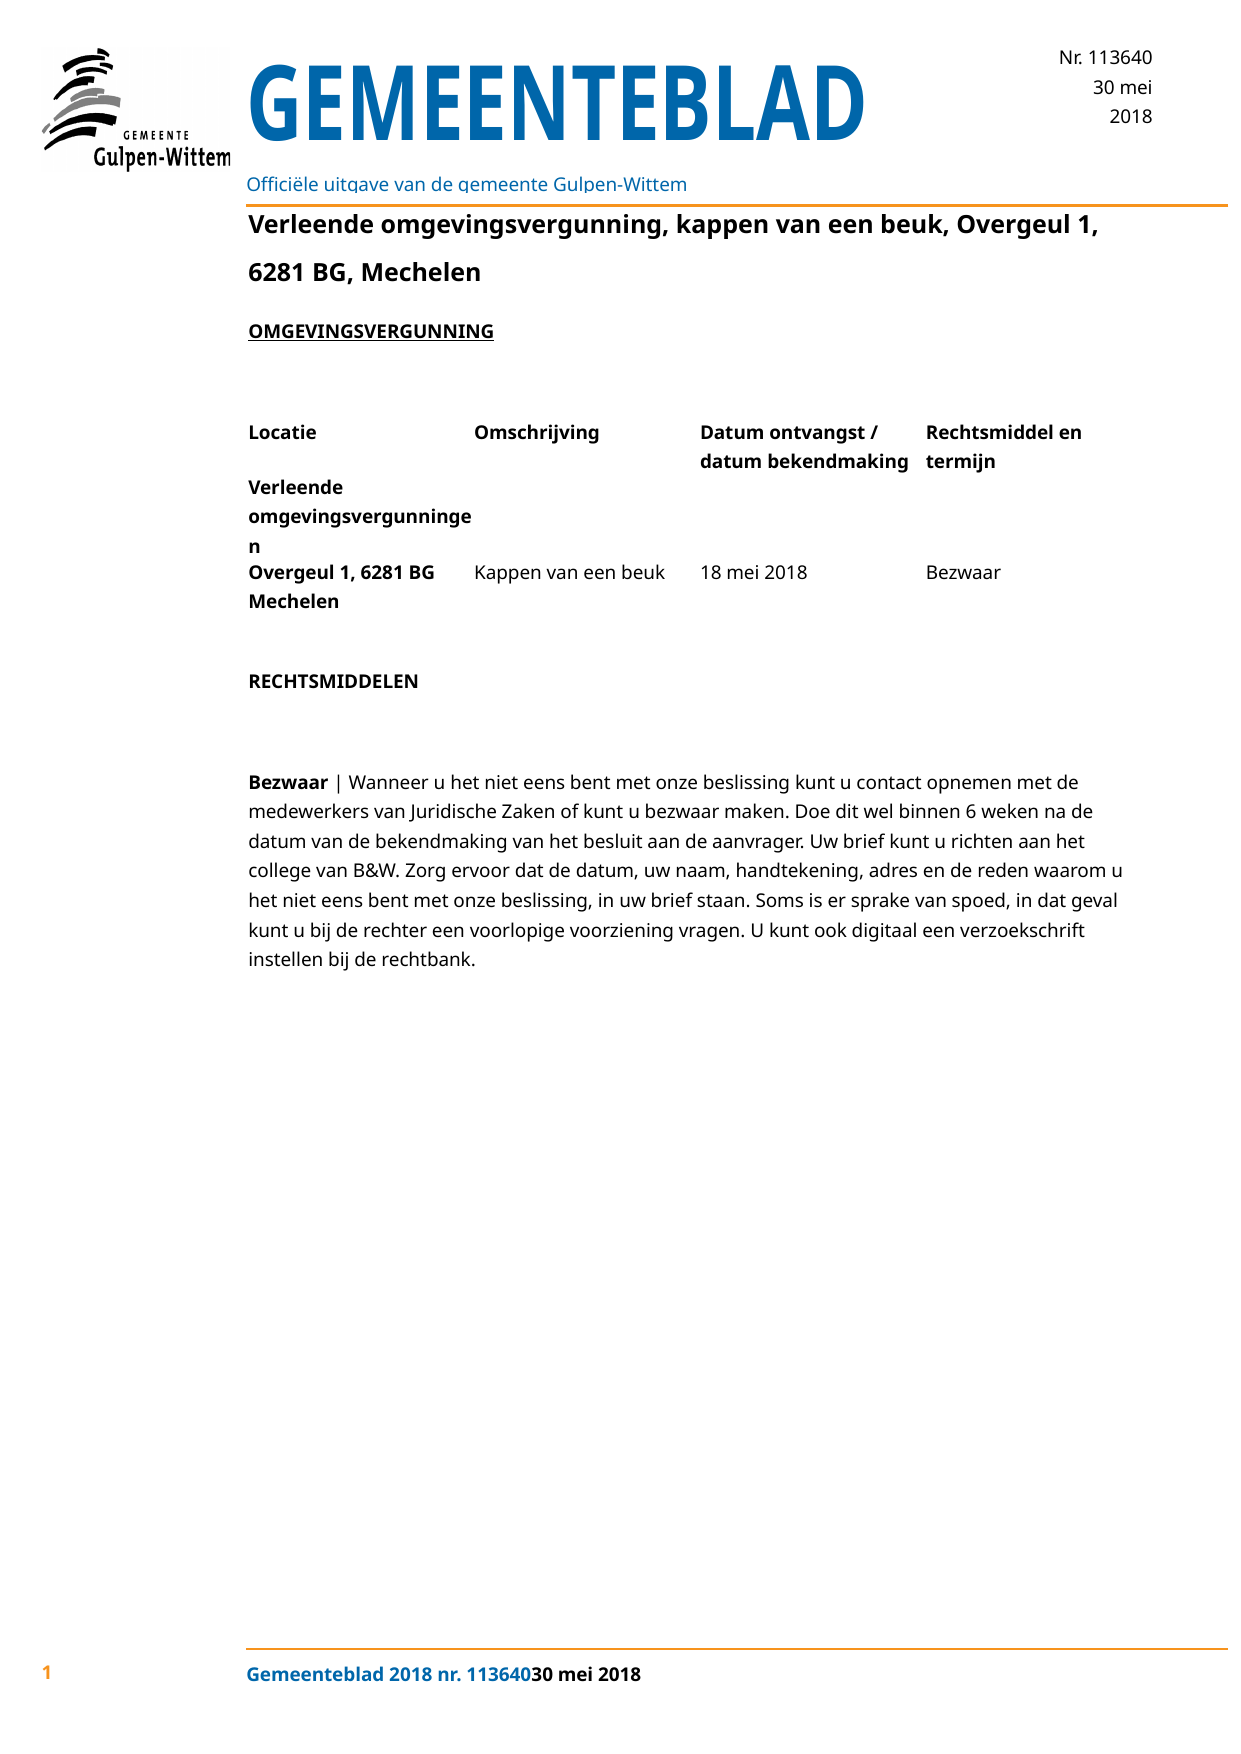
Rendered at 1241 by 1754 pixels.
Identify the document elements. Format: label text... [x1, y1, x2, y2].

table_cell [926, 474, 1152, 559]
table_cell Bezwaar [926, 559, 1152, 614]
text Bezwaar | Wanneer u het niet eens bent met onze beslissing kunt u contact opnemen met de medewerkers van Juridische Zaken of kunt u bezwaar maken. Doe dit wel binnen 6 weken na de datum van de bekendmaking van het besluit aan de aanvrager. Uw brief kunt u richten aan het college van B&W. Zorg ervoor dat de datum, uw naam, handtekening, adres en de reden waarom u het niet eens bent met onze beslissing, in uw brief staan. Soms is er sprake van spoed, in dat geval kunt u bij de rechter een voorlopige voorziening vragen. U kunt ook digitaal een verzoekschrift instellen bij de rechtbank. [248, 769, 1152, 972]
table_cell Verleende omgevingsvergunningen [248, 474, 474, 559]
text Verleende omgevingsvergunning, kappen van een beuk, Overgeul 1, 6281 BG, Mechelen [248, 207, 1152, 288]
table_header Omschrijving [474, 419, 700, 474]
table_cell [474, 474, 700, 559]
text OMGEVINGSVERGUNNING [248, 318, 1152, 344]
table_cell [700, 474, 926, 559]
table_cell Kappen van een beuk [474, 559, 700, 614]
table_cell Overgeul 1, 6281 BG Mechelen [248, 559, 474, 614]
table_header Rechtsmiddel en termijn [926, 419, 1152, 474]
table_header Locatie [248, 419, 474, 474]
table_cell 18 mei 2018 [700, 559, 926, 614]
text RECHTSMIDDELEN [248, 668, 1152, 694]
table_header Datum ontvangst / datum bekendmaking [700, 419, 926, 474]
picture [41, 47, 231, 172]
